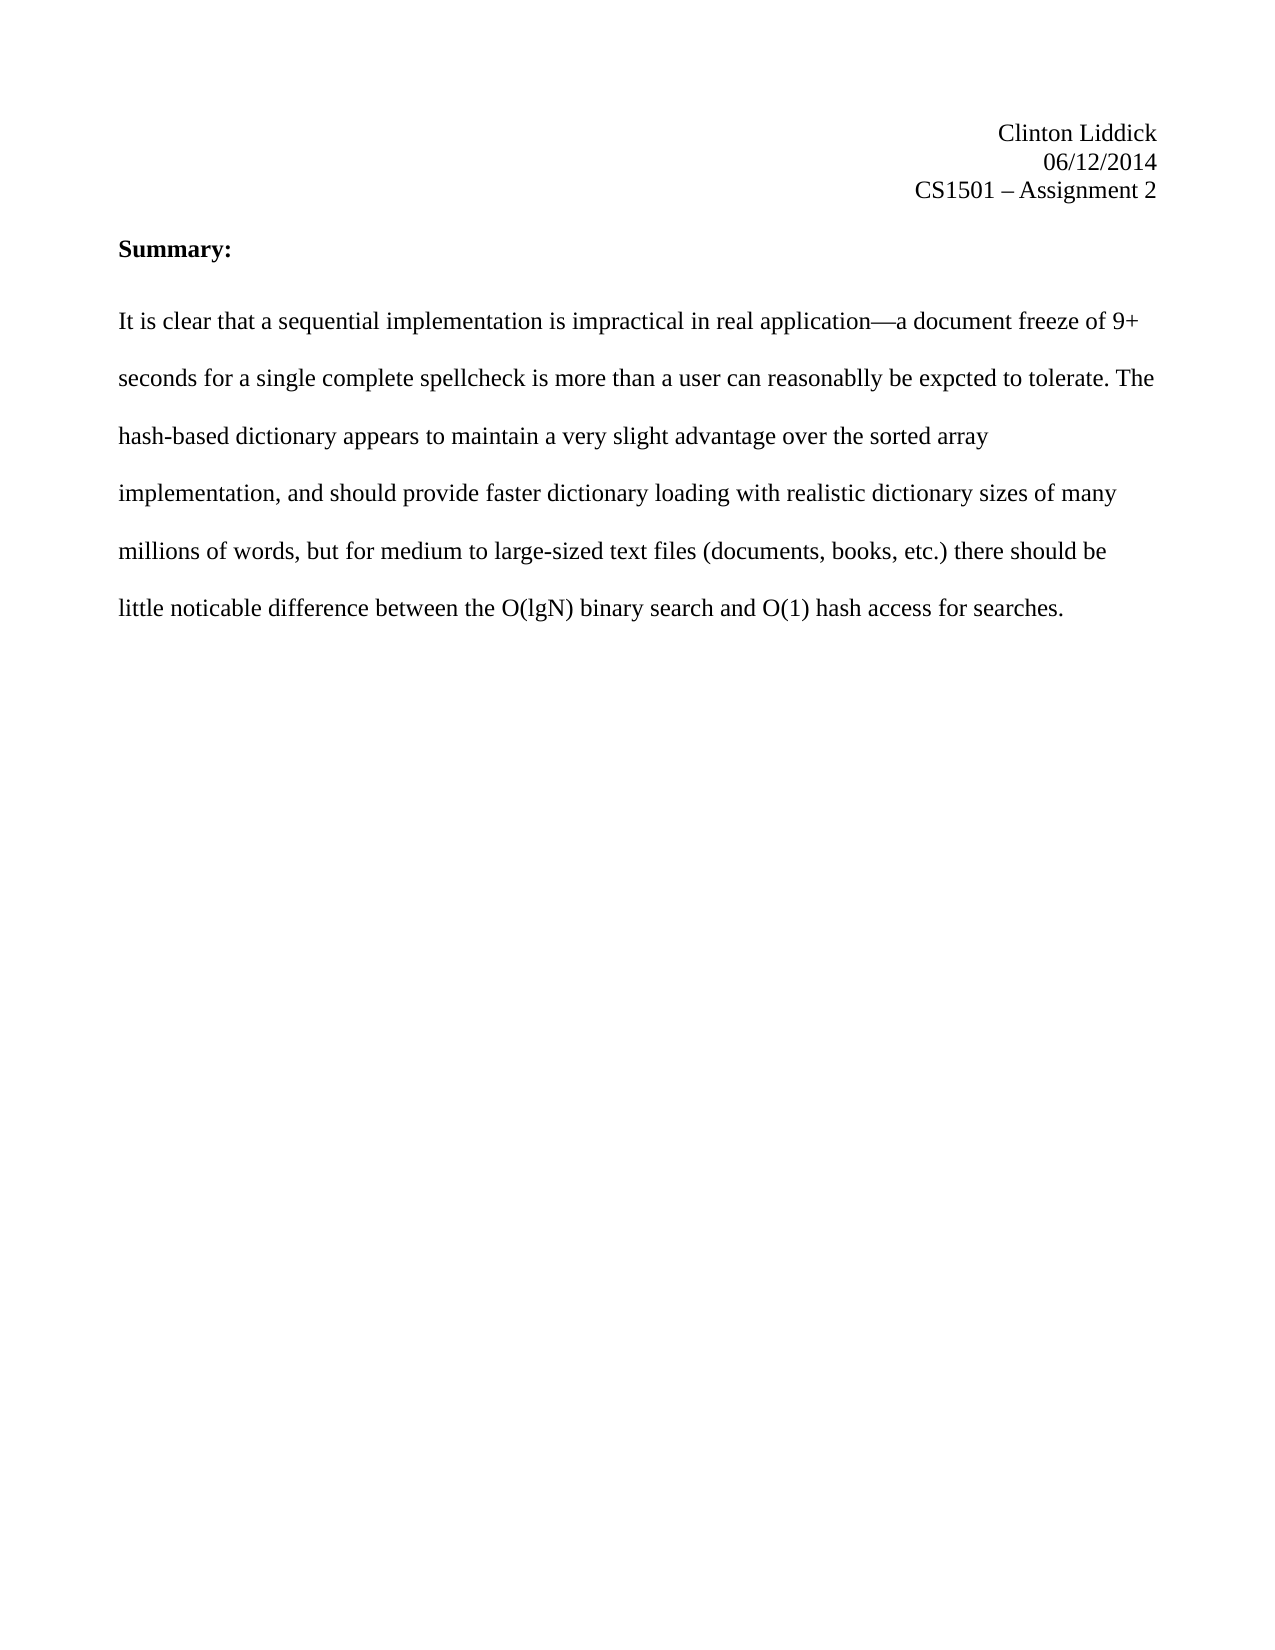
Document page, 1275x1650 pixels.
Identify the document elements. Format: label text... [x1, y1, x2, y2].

text It is clear that a sequential implementation is impractical in real application—a document freeze of 9+ seconds for a single complete spellcheck is more than a user can reasonablly be expcted to tolerate. The hash-based dictionary appears to maintain a very slight advantage over the sorted array implementation, and should provide faster dictionary loading with realistic dictionary sizes of many millions of words, but for medium to large-sized text files (documents, books, etc.) there should be little noticable difference between the O(lgN) binary search and O(1) hash access for searches. [118, 306, 1157, 622]
text Summary: [118, 234, 1157, 263]
